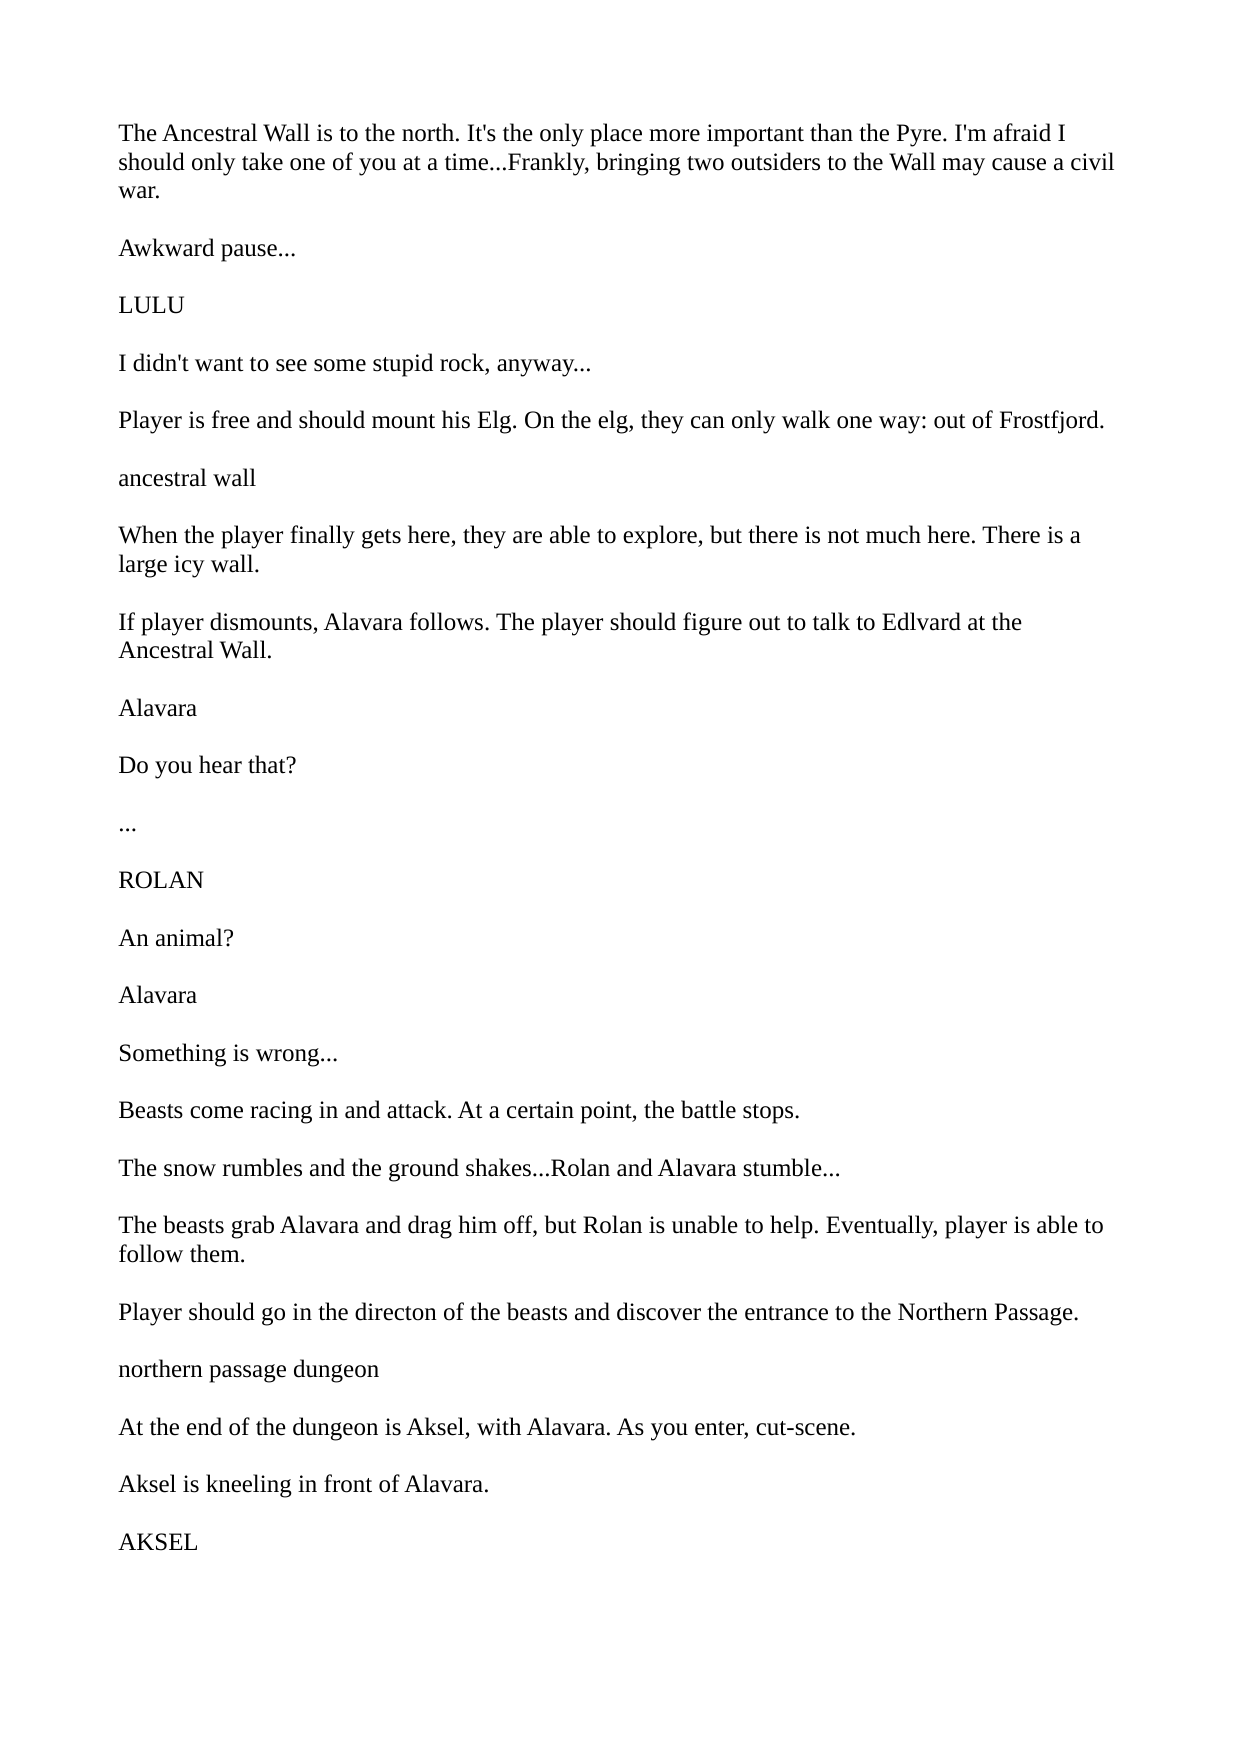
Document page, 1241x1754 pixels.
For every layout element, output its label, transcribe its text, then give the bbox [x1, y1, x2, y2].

text Something is wrong... [118, 1038, 1122, 1067]
text The snow rumbles and the ground shakes...Rolan and Alavara stumble... [118, 1153, 1122, 1182]
text Do you hear that? [118, 751, 1122, 779]
text Alavara [118, 981, 1122, 1009]
text ... [118, 808, 1122, 837]
text ROLAN [118, 866, 1122, 894]
text ancestral wall [118, 463, 1122, 492]
text LULU [118, 291, 1122, 319]
text Aksel is kneeling in front of Alavara. [118, 1469, 1122, 1498]
text An animal? [118, 923, 1122, 952]
text Beasts come racing in and attack. At a certain point, the battle stops. [118, 1096, 1122, 1124]
text I didn't want to see some stupid rock, anyway... [118, 348, 1122, 377]
text Player is free and should mount his Elg. On the elg, they can only walk one way: out of Frostfjord. [118, 406, 1122, 434]
text The Ancestral Wall is to the north. It's the only place more important than the Pyre. I'm afraid I should only take one of you at a time...Frankly, bringing two outsiders to the Wall may cause a civil war. [118, 118, 1122, 204]
text The beasts grab Alavara and drag him off, but Rolan is unable to help. Eventually, player is able to follow them. [118, 1211, 1122, 1268]
text When the player finally gets here, they are able to explore, but there is not much here. There is a large icy wall. [118, 521, 1122, 578]
text Player should go in the directon of the beasts and discover the entrance to the Northern Passage. [118, 1297, 1122, 1326]
text Alavara [118, 693, 1122, 722]
text At the end of the dungeon is Aksel, with Alavara. As you enter, cut-scene. [118, 1412, 1122, 1441]
text If player dismounts, Alavara follows. The player should figure out to talk to Edlvard at the Ancestral Wall. [118, 607, 1122, 664]
text AKSEL [118, 1527, 1122, 1556]
text northern passage dungeon [118, 1354, 1122, 1383]
text Awkward pause... [118, 233, 1122, 262]
